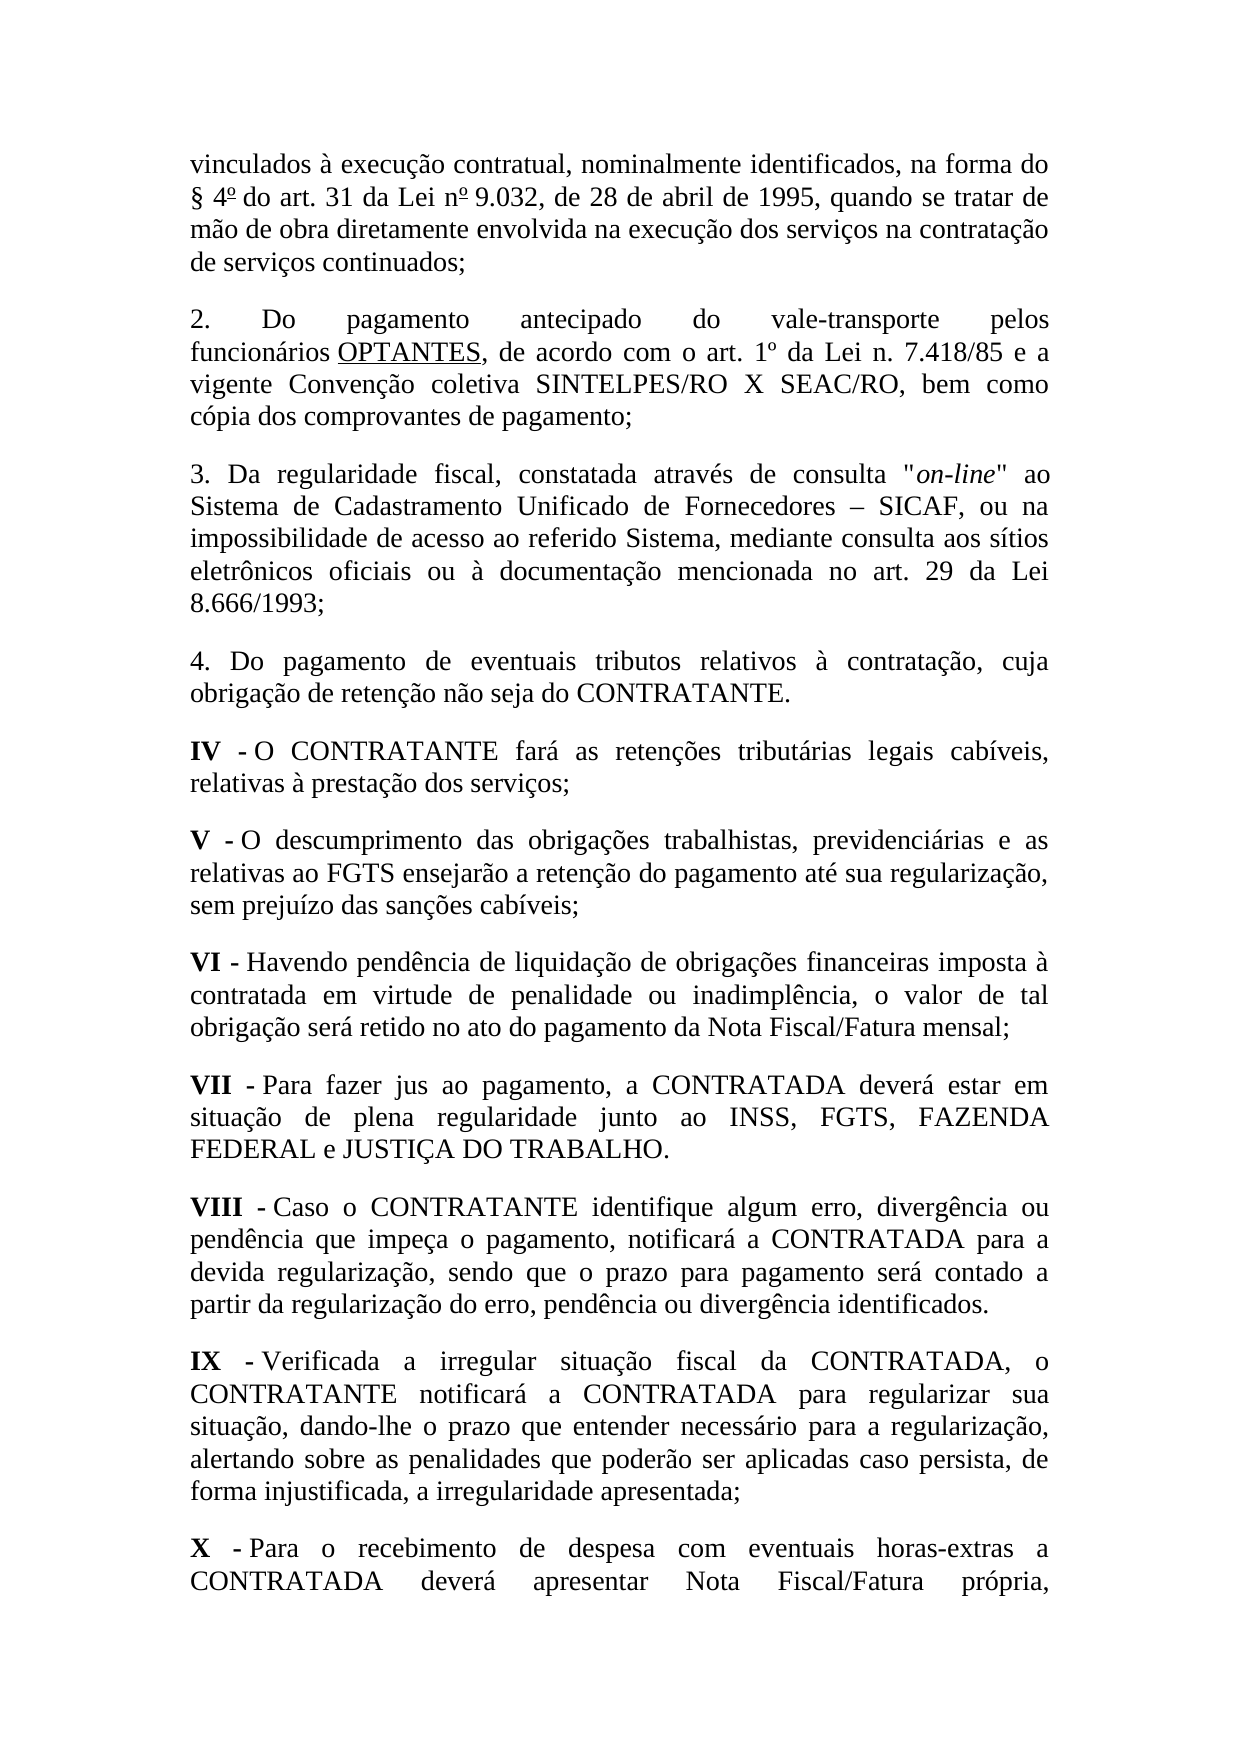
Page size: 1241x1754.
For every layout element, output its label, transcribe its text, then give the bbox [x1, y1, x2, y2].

text VIII - Caso o CONTRATANTE identifique algum erro, divergência ou pendência que impeça o pagamento, notificará a CONTRATADA para a devida regularização, sendo que o prazo para pagamento será contado a partir da regularização do erro, pendência ou divergência identificados. [190, 1190, 1051, 1319]
text VI - Havendo pendência de liquidação de obrigações financeiras imposta à contratada em virtude de penalidade ou inadimplência, o valor de tal obrigação será retido no ato do pagamento da Nota Fiscal/Fatura mensal; [190, 946, 1051, 1043]
text V - O descumprimento das obrigações trabalhistas, previdenciárias e as relativas ao FGTS ensejarão a retenção do pagamento até sua regularização, sem prejuízo das sanções cabíveis; [190, 823, 1051, 921]
text vinculados à execução contratual, nominalmente identificados, na forma do § 4º do art. 31 da Lei nº 9.032, de 28 de abril de 1995, quando se tratar de mão de obra diretamente envolvida na execução dos serviços na contratação de serviços continuados; [190, 148, 1051, 277]
text 2. Do pagamento antecipado do vale-transporte pelos funcionários OPTANTES, de acordo com o art. 1º da Lei n. 7.418/85 e a vigente Convenção coletiva SINTELPES/RO X SEAC/RO, bem como cópia dos comprovantes de pagamento; [190, 302, 1051, 432]
text X - Para o recebimento de despesa com eventuais horas-extras a CONTRATADA deverá apresentar Nota Fiscal/Fatura própria, [190, 1531, 1051, 1596]
text IX - Verificada a irregular situação fiscal da CONTRATADA, o CONTRATANTE notificará a CONTRATADA para regularizar sua situação, dando-lhe o prazo que entender necessário para a regularização, alertando sobre as penalidades que poderão ser aplicadas caso persista, de forma injustificada, a irregularidade apresentada; [190, 1344, 1051, 1506]
text 4. Do pagamento de eventuais tributos relativos à contratação, cuja obrigação de retenção não seja do CONTRATANTE. [190, 644, 1051, 708]
text VII - Para fazer jus ao pagamento, a CONTRATADA deverá estar em situação de plena regularidade junto ao INSS, FGTS, FAZENDA FEDERAL e JUSTIÇA DO TRABALHO. [190, 1068, 1051, 1165]
text 3. Da regularidade fiscal, constatada através de consulta "on-line" ao Sistema de Cadastramento Unificado de Fornecedores – SICAF, ou na impossibilidade de acesso ao referido Sistema, mediante consulta aos sítios eletrônicos oficiais ou à documentação mencionada no art. 29 da Lei 8.666/1993; [190, 457, 1051, 619]
text IV - O CONTRATANTE fará as retenções tributárias legais cabíveis, relativas à prestação dos serviços; [190, 733, 1051, 798]
